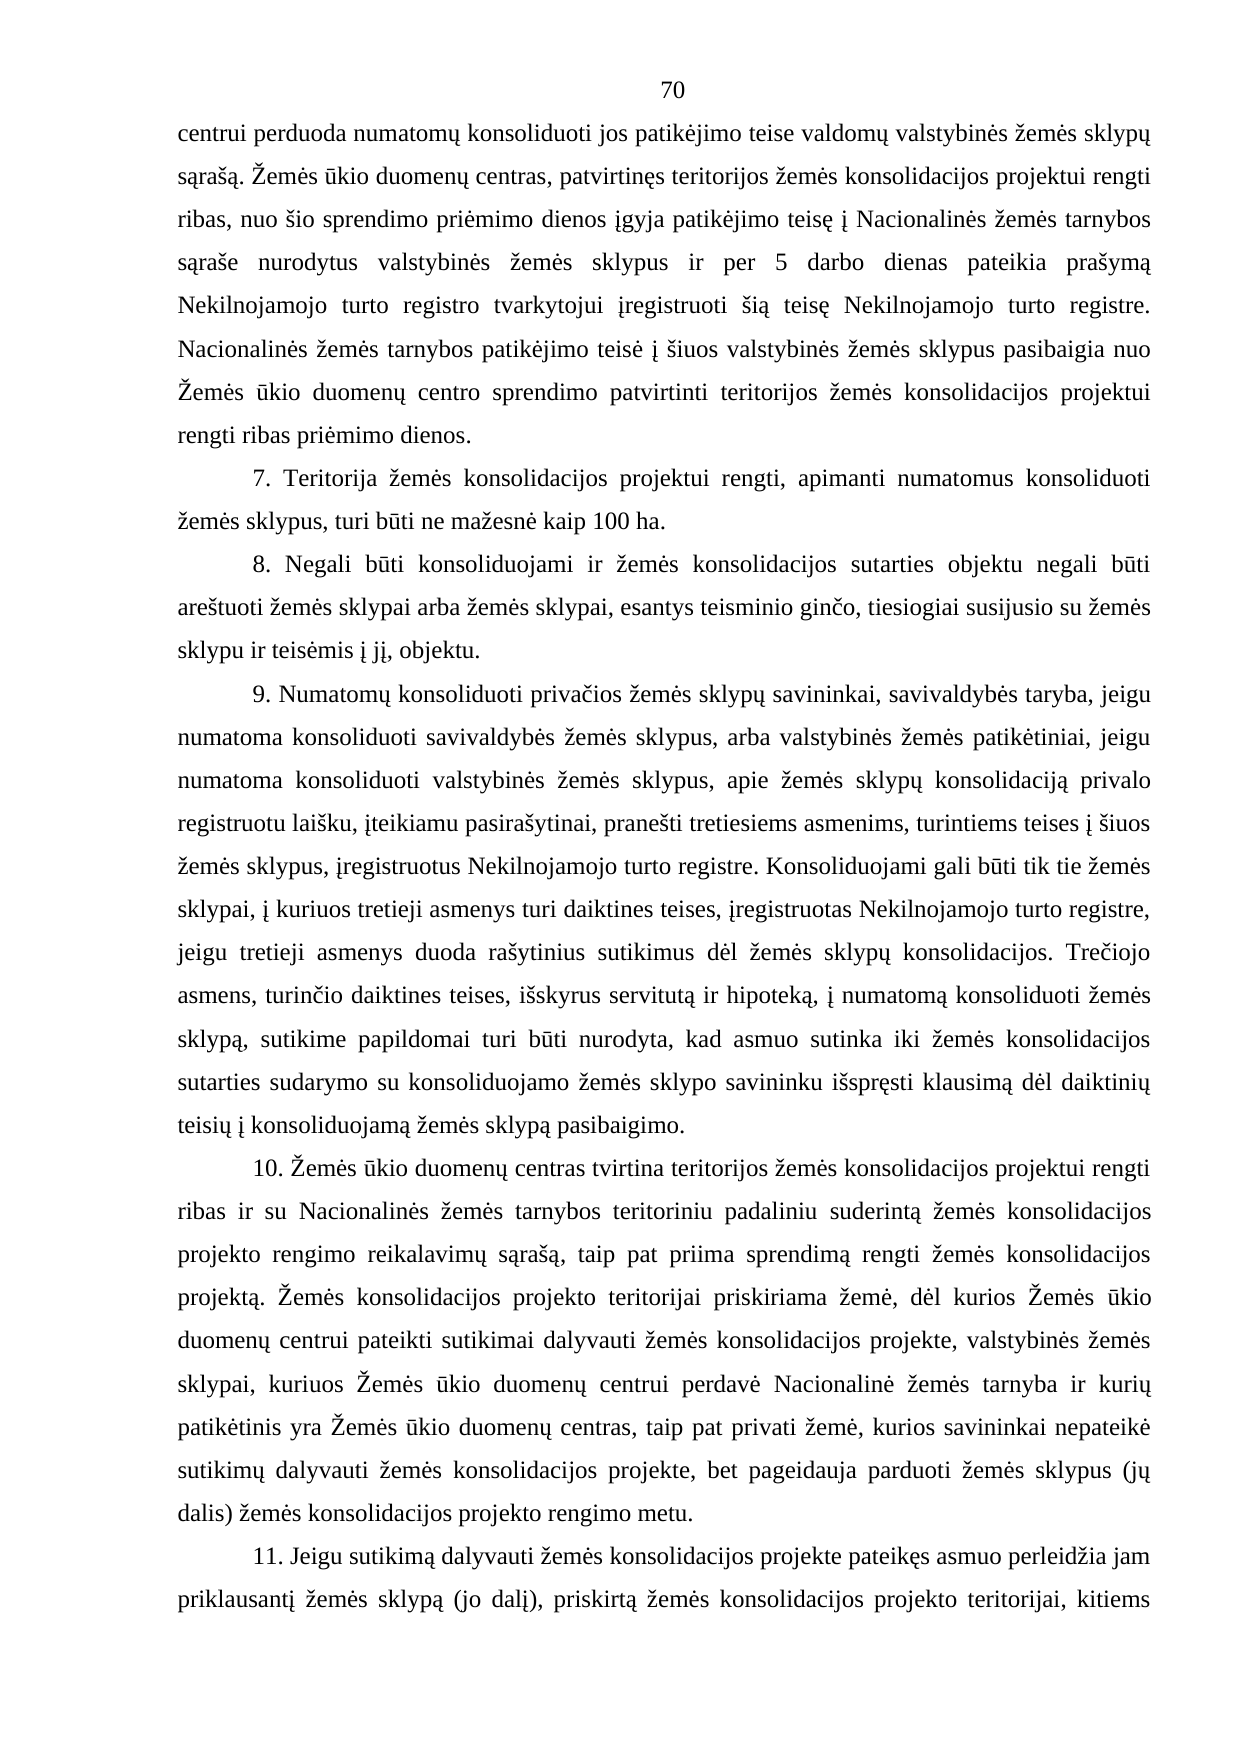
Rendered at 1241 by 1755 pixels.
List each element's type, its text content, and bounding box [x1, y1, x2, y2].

text 8. Negali būti konsoliduojami ir žemės konsolidacijos sutarties objektu negali būti areštuoti žemės sklypai arba žemės sklypai, esantys teisminio ginčo, tiesiogiai susijusio su žemės sklypu ir teisėmis į jį, objektu. [177, 549, 1152, 664]
text centrui perduoda numatomų konsoliduoti jos patikėjimo teise valdomų valstybinės žemės sklypų sąrašą. Žemės ūkio duomenų centras, patvirtinęs teritorijos žemės konsolidacijos projektui rengti ribas, nuo šio sprendimo priėmimo dienos įgyja patikėjimo teisę į Nacionalinės žemės tarnybos sąraše nurodytus valstybinės žemės sklypus ir per 5 darbo dienas pateikia prašymą Nekilnojamojo turto registro tvarkytojui įregistruoti šią teisę Nekilnojamojo turto registre. Nacionalinės žemės tarnybos patikėjimo teisė į šiuos valstybinės žemės sklypus pasibaigia nuo Žemės ūkio duomenų centro sprendimo patvirtinti teritorijos žemės konsolidacijos projektui rengti ribas priėmimo dienos. [177, 118, 1152, 449]
text 10. Žemės ūkio duomenų centras tvirtina teritorijos žemės konsolidacijos projektui rengti ribas ir su Nacionalinės žemės tarnybos teritoriniu padaliniu suderintą žemės konsolidacijos projekto rengimo reikalavimų sąrašą, taip pat priima sprendimą rengti žemės konsolidacijos projektą. Žemės konsolidacijos projekto teritorijai priskiriama žemė, dėl kurios Žemės ūkio duomenų centrui pateikti sutikimai dalyvauti žemės konsolidacijos projekte, valstybinės žemės sklypai, kuriuos Žemės ūkio duomenų centrui perdavė Nacionalinė žemės tarnyba ir kurių patikėtinis yra Žemės ūkio duomenų centras, taip pat privati žemė, kurios savininkai nepateikė sutikimų dalyvauti žemės konsolidacijos projekte, bet pageidauja parduoti žemės sklypus (jų dalis) žemės konsolidacijos projekto rengimo metu. [177, 1153, 1152, 1527]
text 9. Numatomų konsoliduoti privačios žemės sklypų savininkai, savivaldybės taryba, jeigu numatoma konsoliduoti savivaldybės žemės sklypus, arba valstybinės žemės patikėtiniai, jeigu numatoma konsoliduoti valstybinės žemės sklypus, apie žemės sklypų konsolidaciją privalo registruotu laišku, įteikiamu pasirašytinai, pranešti tretiesiems asmenims, turintiems teises į šiuos žemės sklypus, įregistruotus Nekilnojamojo turto registre. Konsoliduojami gali būti tik tie žemės sklypai, į kuriuos tretieji asmenys turi daiktines teises, įregistruotas Nekilnojamojo turto registre, jeigu tretieji asmenys duoda rašytinius sutikimus dėl žemės sklypų konsolidacijos. Trečiojo asmens, turinčio daiktines teises, išskyrus servitutą ir hipoteką, į numatomą konsoliduoti žemės sklypą, sutikime papildomai turi būti nurodyta, kad asmuo sutinka iki žemės konsolidacijos sutarties sudarymo su konsoliduojamo žemės sklypo savininku išspręsti klausimą dėl daiktinių teisių į konsoliduojamą žemės sklypą pasibaigimo. [177, 679, 1152, 1139]
text 11. Jeigu sutikimą dalyvauti žemės konsolidacijos projekte pateikęs asmuo perleidžia jam priklausantį žemės sklypą (jo dalį), priskirtą žemės konsolidacijos projekto teritorijai, kitiems [177, 1541, 1152, 1613]
text 7. Teritorija žemės konsolidacijos projektui rengti, apimanti numatomus konsoliduoti žemės sklypus, turi būti ne mažesnė kaip 100 ha. [177, 463, 1152, 535]
